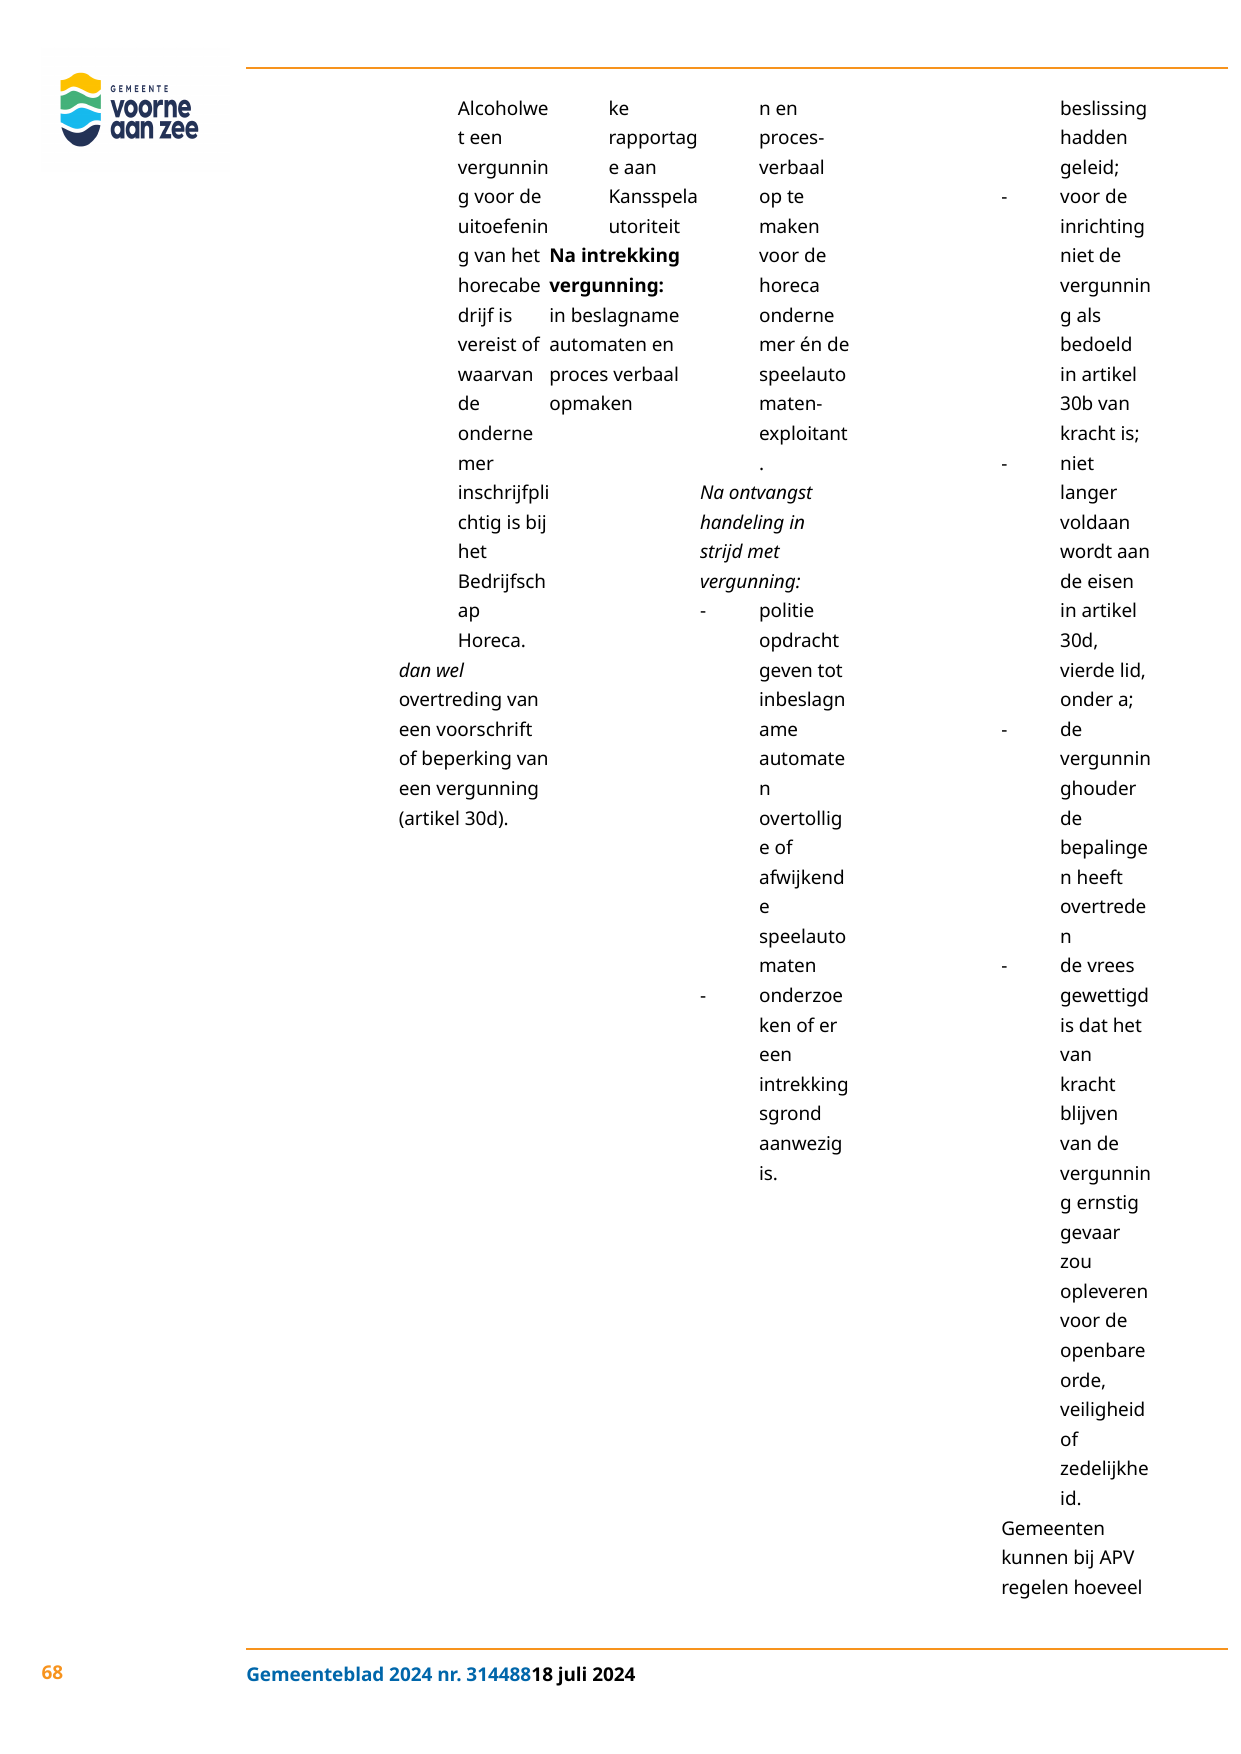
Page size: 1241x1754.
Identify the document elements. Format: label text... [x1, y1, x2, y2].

table_cell ke rapportage aan Kansspelautoriteit Na intrekking vergunning: in beslagname automaten en proces verbaal opmaken [549, 95, 700, 1600]
table_cell n en proces-verbaal op te maken voor de horeca ondernemer én de speelautomaten-exploitant. Na ontvangst handeling in strijd met vergunning: politie opdracht geven tot inbeslagname automaten overtollige of afwijkende speelautomaten onderzoeken of er een intrekkingsgrond aanwezig is. [700, 95, 850, 1600]
table_cell beslissing hadden geleid; voor de inrichting niet de vergunning als bedoeld in artikel 30b van kracht is; niet langer voldaan wordt aan de eisen in artikel 30d, vierde lid, onder a; de vergunninghouder de bepalingen heeft overtreden de vrees gewettigd is dat het van kracht blijven van de vergunning ernstig gevaar zou opleveren voor de openbare orde, veiligheid of zedelijkheid. Gemeenten kunnen bij APV regelen hoeveel [1001, 95, 1152, 1600]
table_cell Alcoholwet een vergunning voor de uitoefening van het horecabedrijf is vereist of waarvan de ondernemer inschrijfplichtig is bij het Bedrijfschap Horeca. dan wel overtreding van een voorschrift of beperking van een vergunning (artikel 30d). [399, 95, 549, 1600]
table_cell [248, 95, 398, 1600]
picture [41, 47, 231, 172]
table_cell [850, 95, 1001, 1600]
